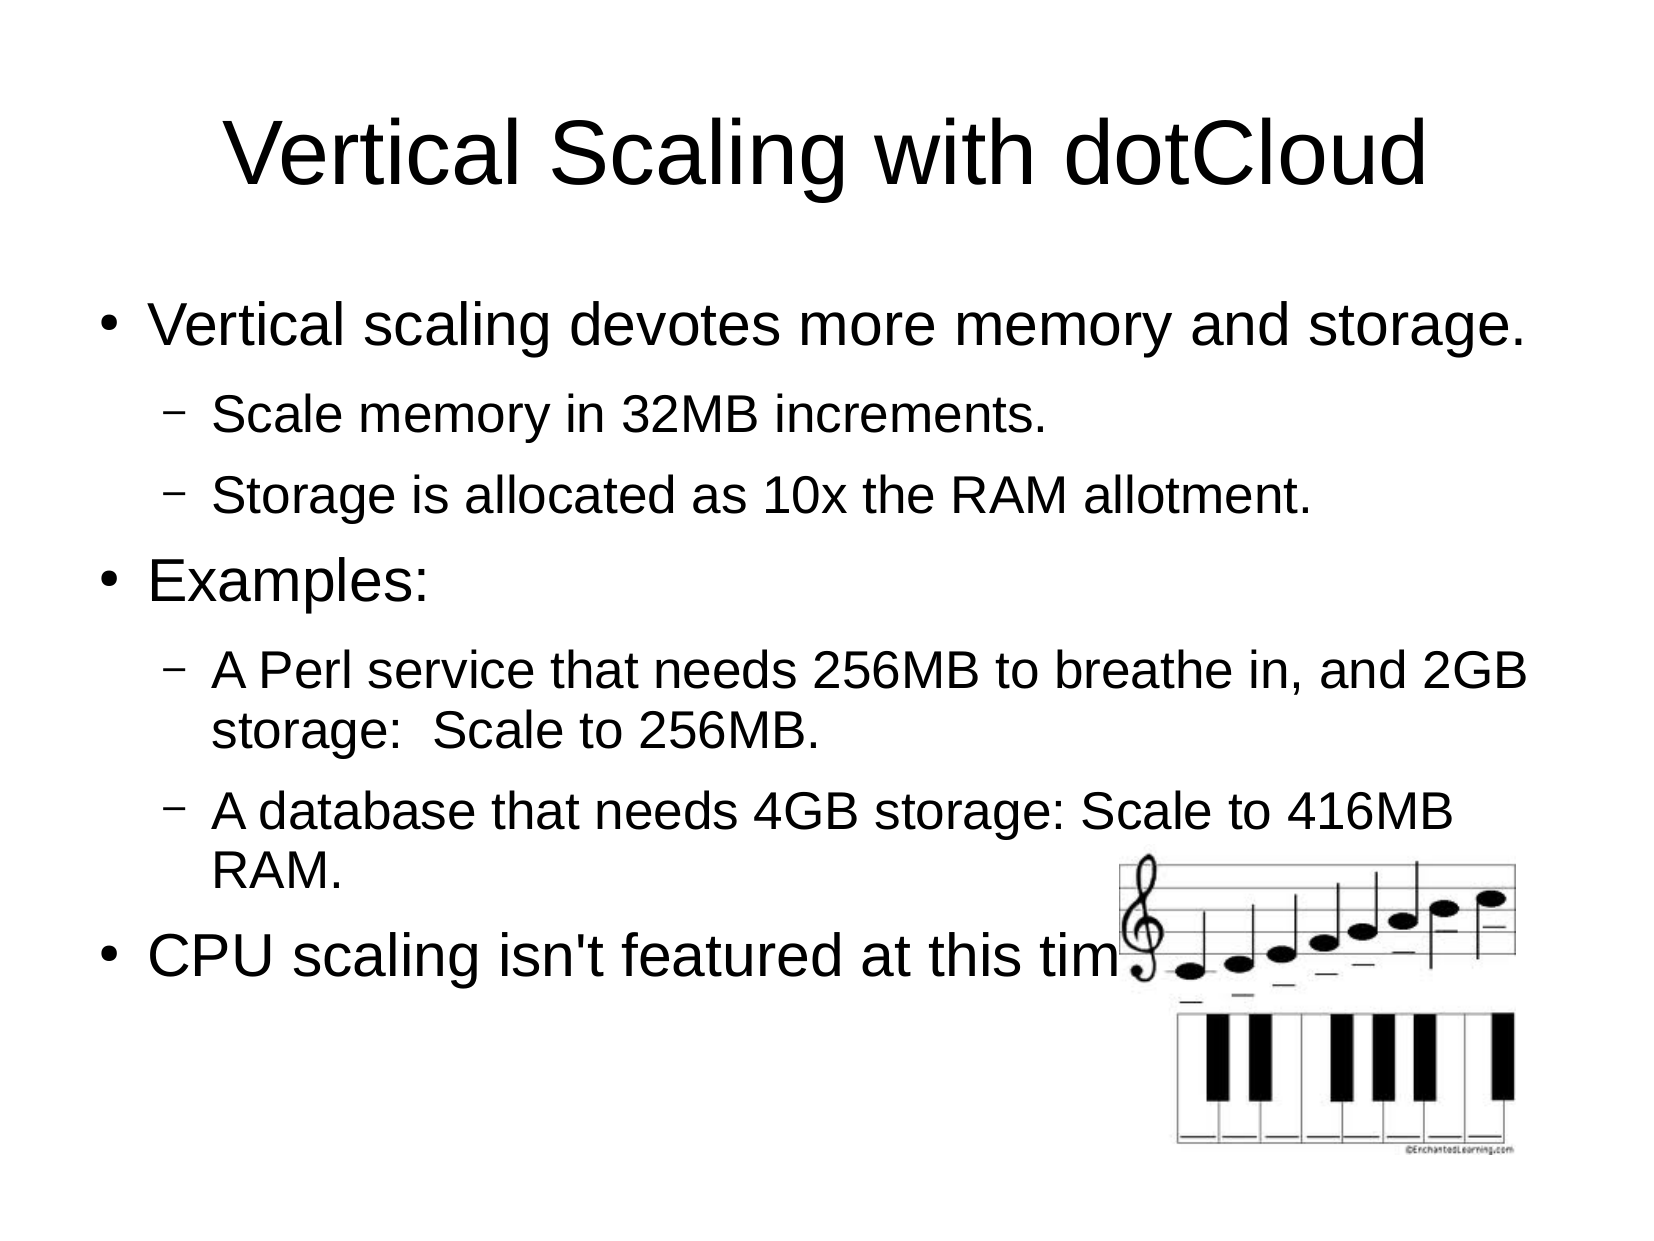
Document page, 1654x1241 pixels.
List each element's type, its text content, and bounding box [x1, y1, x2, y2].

title Vertical Scaling with dotCloud [82, 49, 1571, 257]
picture [1119, 844, 1516, 1156]
list Vertical scaling devotes more memory and storage. Scale memory in 32MB increments. Storage is allocated as 10x the RAM allotment. Examples: A Perl service that needs 256MB to breathe in, and 2GB storage: Scale to 256MB. A database that needs 4GB storage: Scale to 416MB RAM. CPU scaling isn't featured at this time. [82, 290, 1538, 1010]
